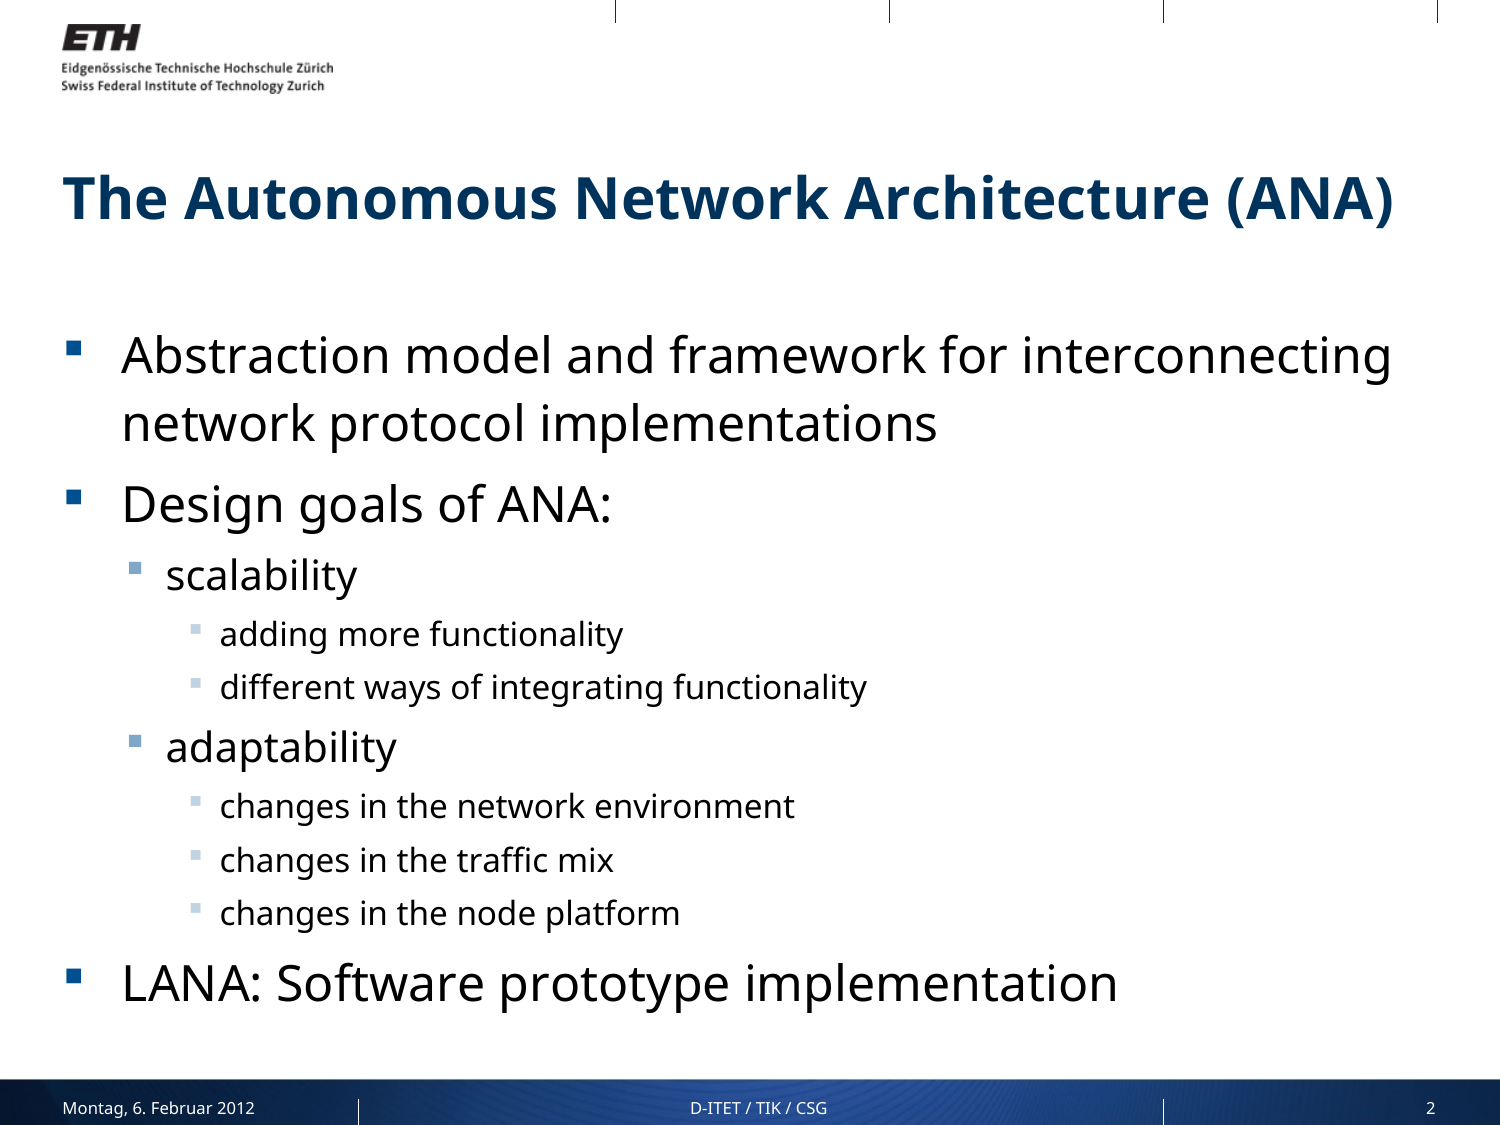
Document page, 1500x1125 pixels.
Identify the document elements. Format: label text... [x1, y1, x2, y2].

picture [62, 24, 333, 94]
picture [0, 1078, 1500, 1125]
list Abstraction model and framework for interconnecting network protocol implementations Design goals of ANA: scalability adding more functionality different ways of integrating functionality adaptability changes in the network environment changes in the traffic mix changes in the node platform LANA: Software prototype implementation [62, 319, 1438, 1067]
title The Autonomous Network Architecture (ANA) [62, 157, 1438, 296]
